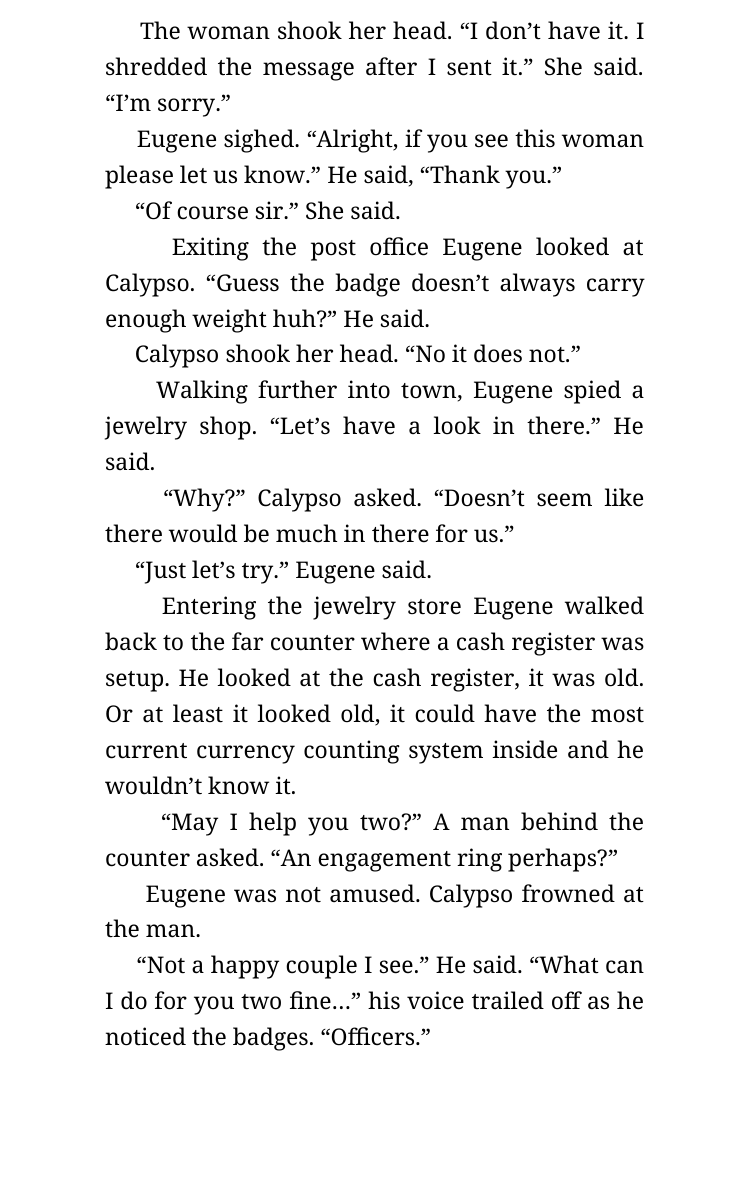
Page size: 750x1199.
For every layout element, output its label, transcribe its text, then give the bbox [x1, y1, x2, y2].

text “Just let’s try.” Eugene said. [105, 554, 645, 585]
text Eugene sighed. “Alright, if you see this woman please let us know.” He said, “Thank you.” [105, 123, 645, 190]
text “Not a happy couple I see.” He said. “What can I do for you two fine…” his voice trailed off as he noticed the badges. “Officers.” [105, 949, 645, 1052]
text Calypso shook her head. “No it does not.” [105, 338, 645, 370]
text Exiting the post office Eugene looked at Calypso. “Guess the badge doesn’t always carry enough weight huh?” He said. [105, 231, 645, 334]
text “Of course sir.” She said. [105, 195, 645, 226]
text Entering the jewelry store Eugene walked back to the far counter where a cash register was setup. He looked at the cash register, it was old. Or at least it looked old, it could have the most current currency counting system inside and he wouldn’t know it. [105, 590, 645, 801]
text “Why?” Calypso asked. “Doesn’t seem like there would be much in there for us.” [105, 482, 645, 549]
text Walking further into town, Eugene spied a jewelry shop. “Let’s have a look in there.” He said. [105, 374, 645, 477]
text “May I help you two?” A man behind the counter asked. “An engagement ring perhaps?” [105, 806, 645, 873]
text Eugene was not amused. Calypso frowned at the man. [105, 877, 645, 945]
text The woman shook her head. “I don’t have it. I shredded the message after I sent it.” She said. “I’m sorry.” [105, 15, 645, 118]
